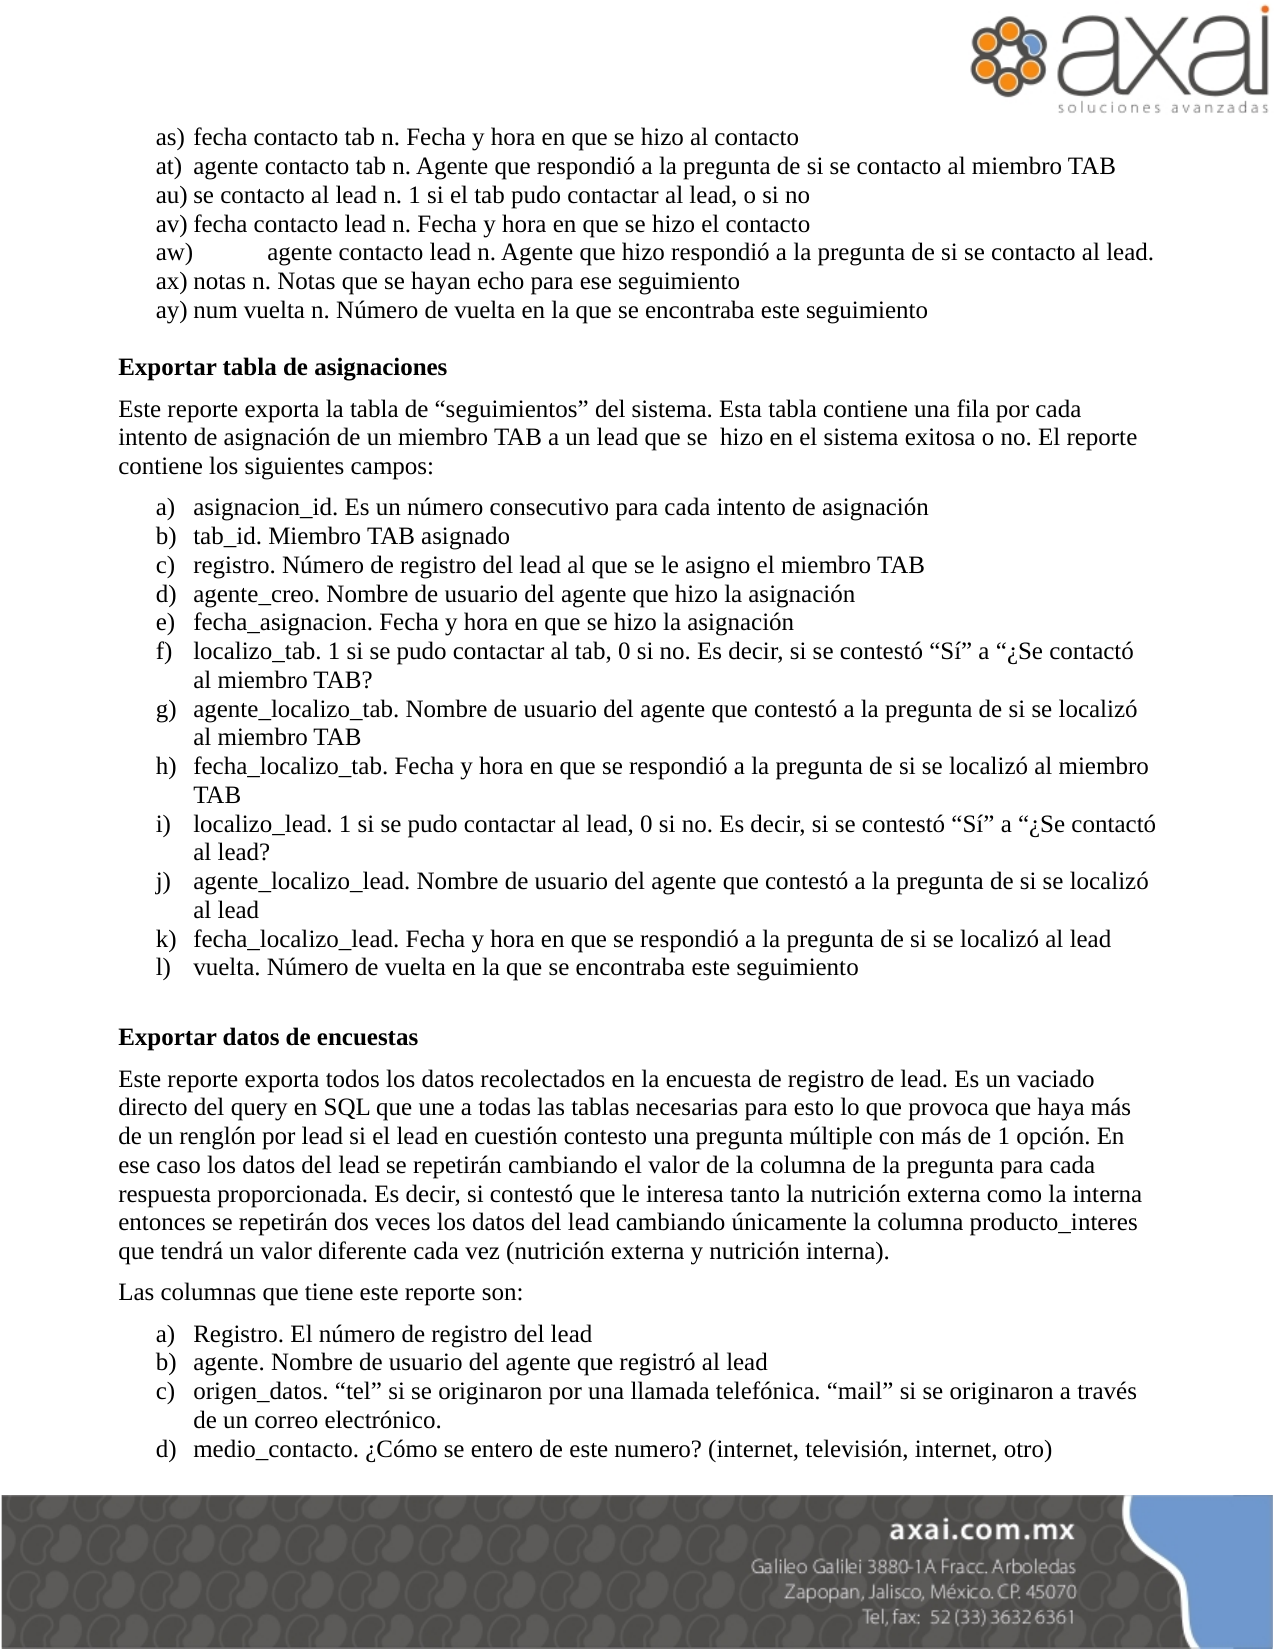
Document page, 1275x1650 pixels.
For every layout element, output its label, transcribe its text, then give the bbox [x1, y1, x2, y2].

list registro. Número de registro del lead al que se le asigno el miembro TAB [156, 550, 1157, 579]
list notas n. Notas que se hayan echo para ese seguimiento [156, 266, 1157, 295]
list Registro. El número de registro del lead [156, 1319, 1157, 1347]
picture [968, 1, 1274, 118]
list agente_creo. Nombre de usuario del agente que hizo la asignación [156, 579, 1157, 607]
list vuelta. Número de vuelta en la que se encontraba este seguimiento [156, 952, 1157, 981]
text Exportar tabla de asignaciones [118, 352, 1157, 381]
list tab_id. Miembro TAB asignado [156, 521, 1157, 550]
list agente contacto tab n. Agente que respondió a la pregunta de si se contacto al miembro TAB [156, 151, 1157, 180]
list fecha contacto lead n. Fecha y hora en que se hizo el contacto [156, 209, 1157, 237]
text Este reporte exporta la tabla de “seguimientos” del sistema. Esta tabla contiene una fila por cada intento de asignación de un miembro TAB a un lead que se hizo en el sistema exitosa o no. El reporte contiene los siguientes campos: [118, 394, 1157, 480]
list localizo_lead. 1 si se pudo contactar al lead, 0 si no. Es decir, si se contestó “Sí” a “¿Se contactó al lead? [156, 809, 1157, 866]
picture [1, 1495, 1273, 1649]
list num vuelta n. Número de vuelta en la que se encontraba este seguimiento [156, 295, 1157, 324]
list fecha contacto tab n. Fecha y hora en que se hizo al contacto [156, 122, 1157, 151]
list fecha_asignacion. Fecha y hora en que se hizo la asignación [156, 607, 1157, 636]
list origen_datos. “tel” si se originaron por una llamada telefónica. “mail” si se originaron a través de un correo electrónico. [156, 1376, 1157, 1434]
list agente_localizo_tab. Nombre de usuario del agente que contestó a la pregunta de si se localizó al miembro TAB [156, 694, 1157, 751]
text Exportar datos de encuestas [118, 1022, 1157, 1051]
list medio_contacto. ¿Cómo se entero de este numero? (internet, televisión, internet, otro) [156, 1434, 1157, 1462]
list fecha_localizo_tab. Fecha y hora en que se respondió a la pregunta de si se localizó al miembro TAB [156, 751, 1157, 809]
list se contacto al lead n. 1 si el tab pudo contactar al lead, o si no [156, 180, 1157, 209]
list agente contacto lead n. Agente que hizo respondió a la pregunta de si se contacto al lead. [156, 237, 1157, 266]
text Este reporte exporta todos los datos recolectados en la encuesta de registro de lead. Es un vaciado directo del query en SQL que une a todas las tablas necesarias para esto lo que provoca que haya más de un renglón por lead si el lead en cuestión contesto una pregunta múltiple con más de 1 opción. En ese caso los datos del lead se repetirán cambiando el valor de la columna de la pregunta para cada respuesta proporcionada. Es decir, si contestó que le interesa tanto la nutrición externa como la interna entonces se repetirán dos veces los datos del lead cambiando únicamente la columna producto_interes que tendrá un valor diferente cada vez (nutrición externa y nutrición interna). [118, 1064, 1157, 1265]
text Las columnas que tiene este reporte son: [118, 1277, 1157, 1306]
list asignacion_id. Es un número consecutivo para cada intento de asignación [156, 492, 1157, 521]
list fecha_localizo_lead. Fecha y hora en que se respondió a la pregunta de si se localizó al lead [156, 924, 1157, 952]
list agente. Nombre de usuario del agente que registró al lead [156, 1347, 1157, 1376]
list localizo_tab. 1 si se pudo contactar al tab, 0 si no. Es decir, si se contestó “Sí” a “¿Se contactó al miembro TAB? [156, 636, 1157, 694]
list agente_localizo_lead. Nombre de usuario del agente que contestó a la pregunta de si se localizó al lead [156, 866, 1157, 924]
